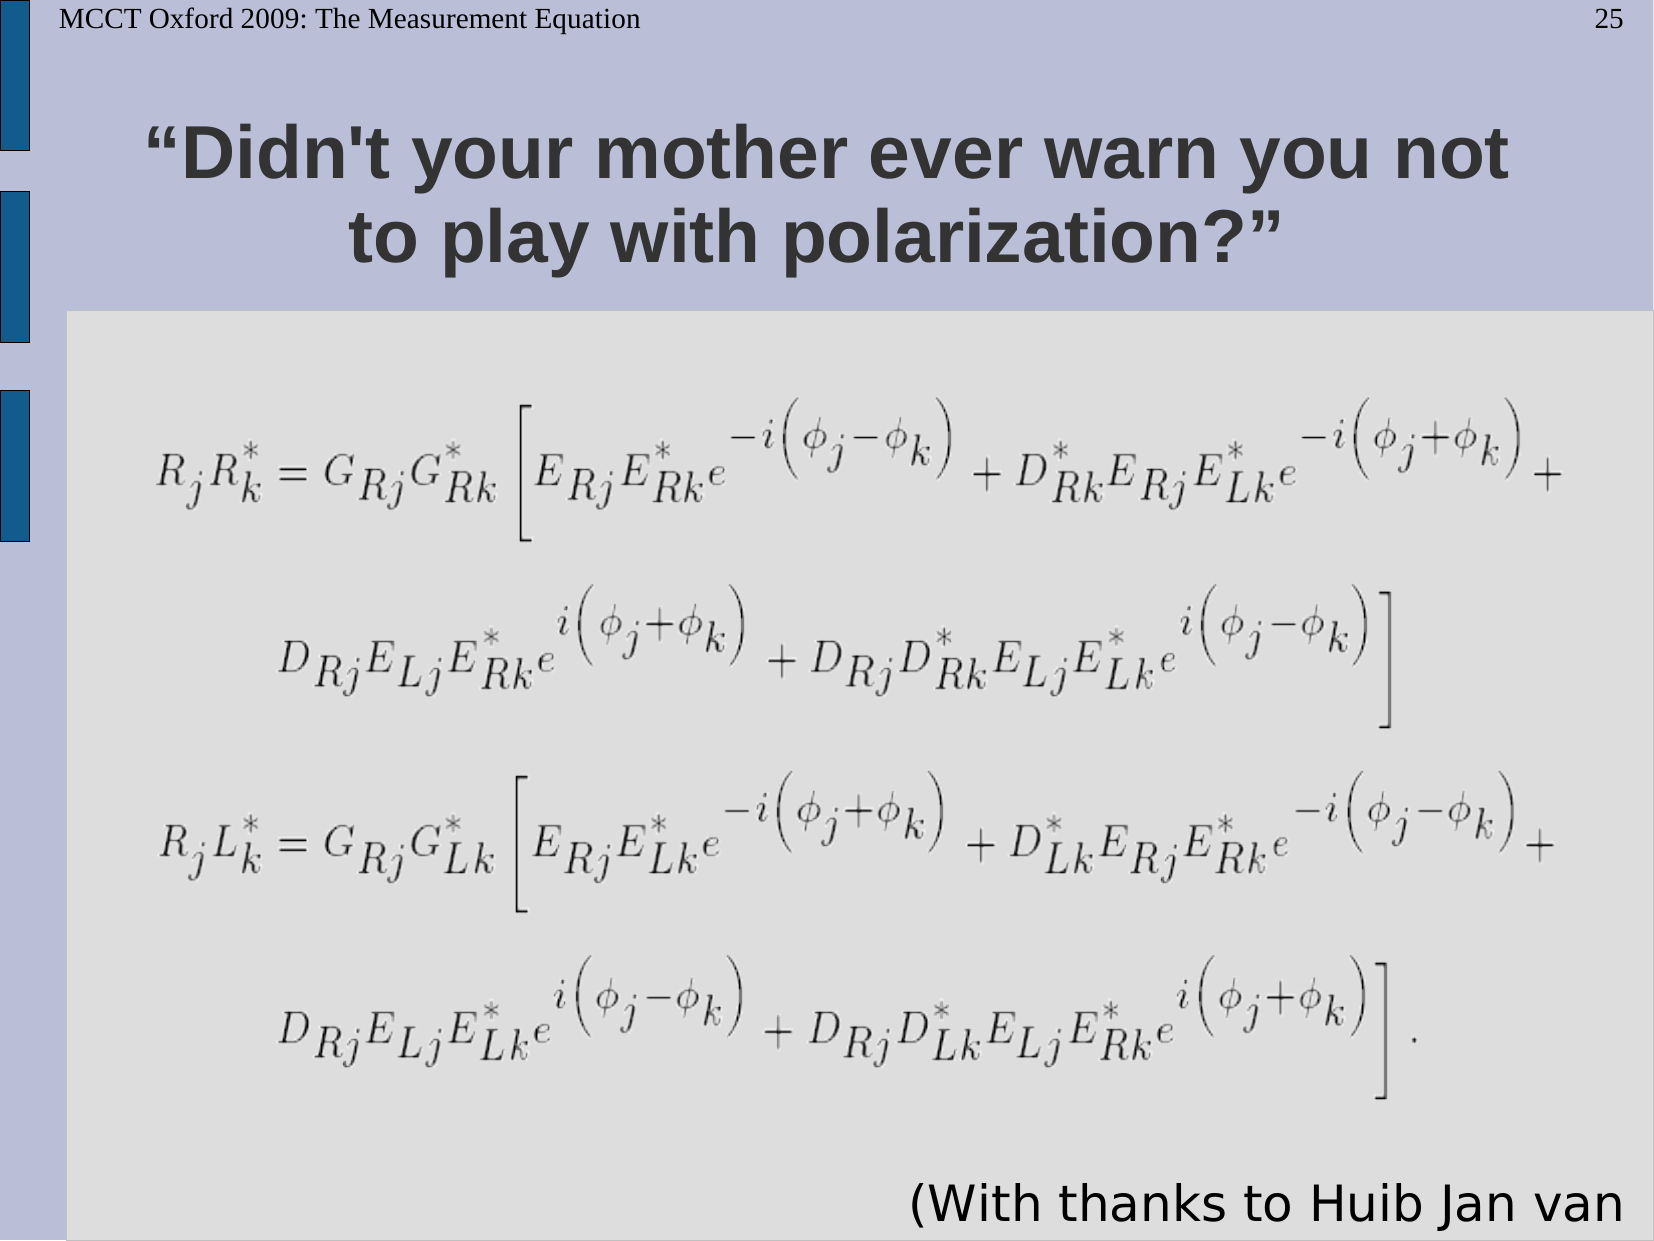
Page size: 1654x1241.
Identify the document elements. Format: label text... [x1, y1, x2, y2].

title “Didn't your mother ever warn you not to play with polarization?” [121, 91, 1534, 299]
picture [118, 383, 1579, 1125]
text_box (With thanks to Huib Jan van Langevelde) [590, 1167, 1641, 1241]
